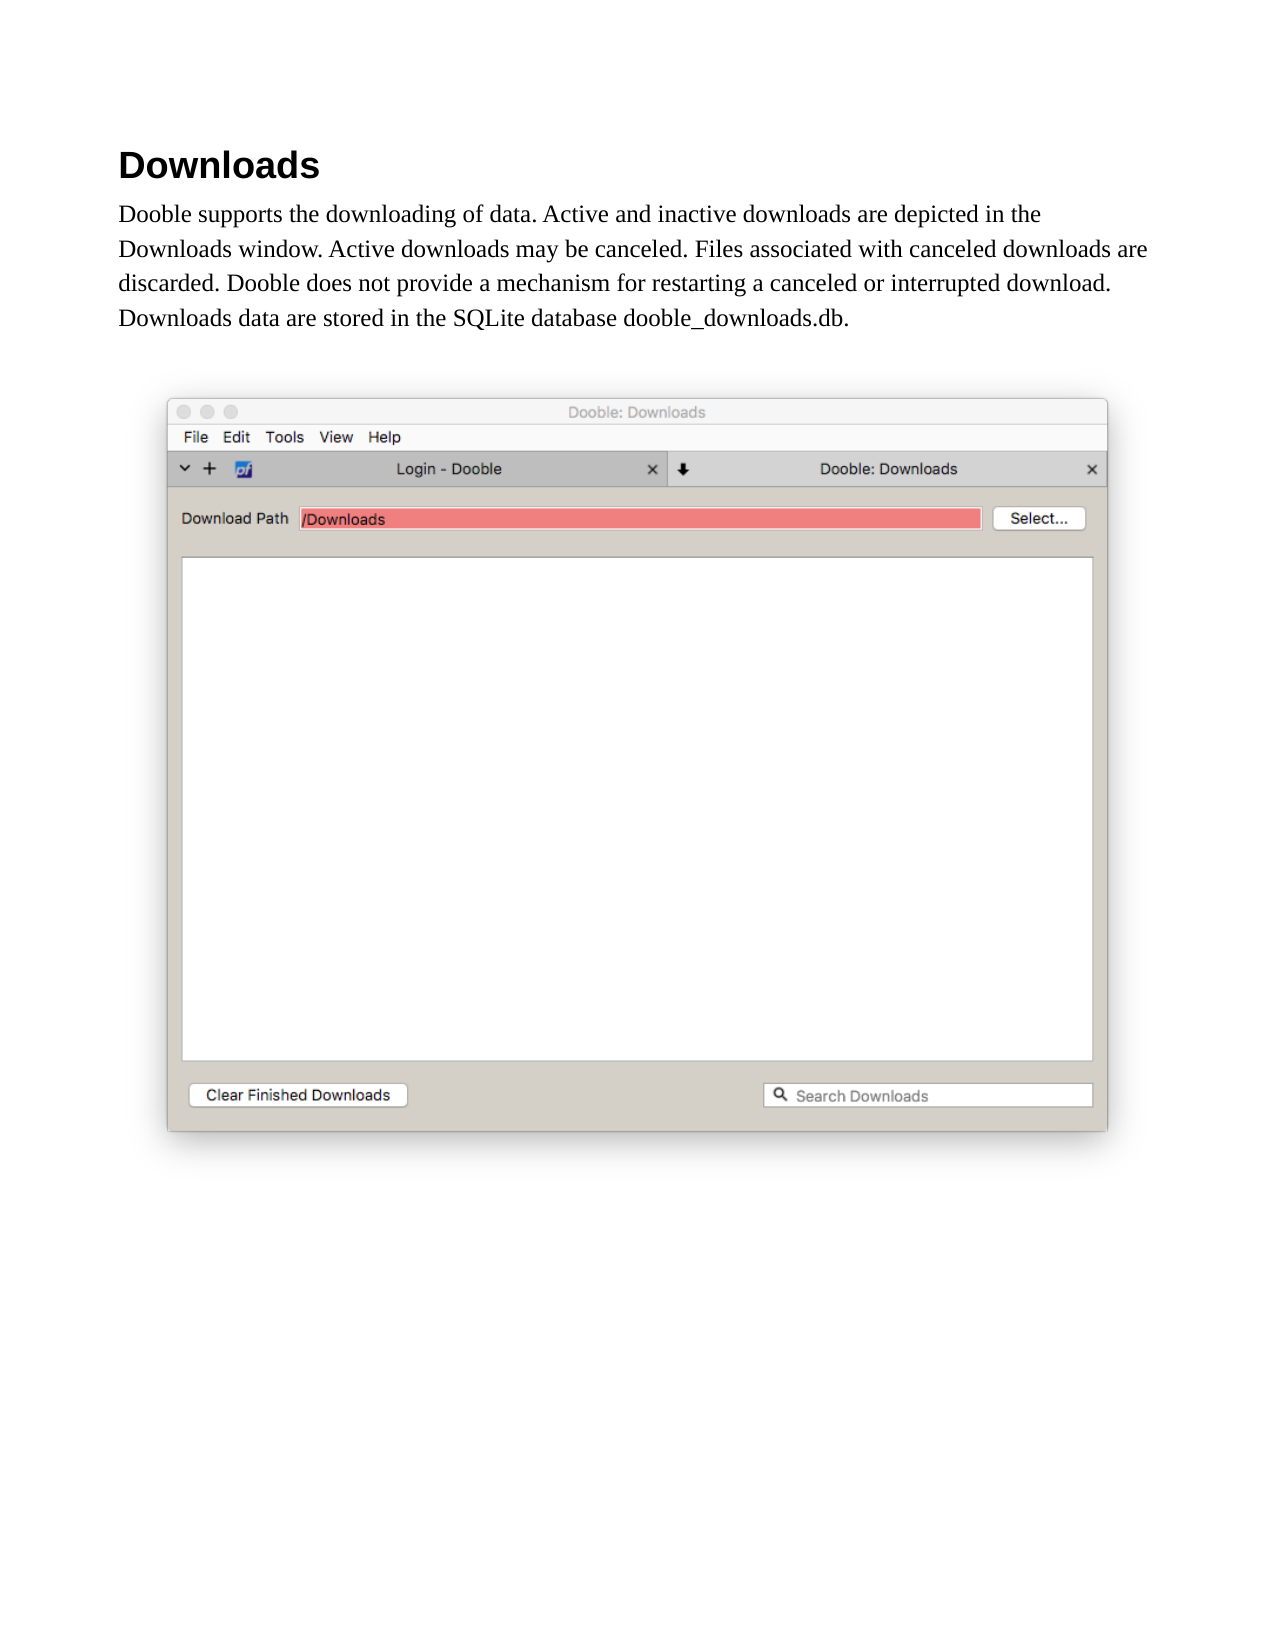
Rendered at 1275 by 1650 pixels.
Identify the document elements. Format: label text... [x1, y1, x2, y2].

picture [118, 359, 1157, 1190]
subtitle Downloads [118, 143, 1157, 187]
text Dooble supports the downloading of data. Active and inactive downloads are depicted in the Downloads window. Active downloads may be canceled. Files associated with canceled downloads are discarded. Dooble does not provide a mechanism for restarting a canceled or interrupted download. Downloads data are stored in the SQLite database dooble_downloads.db. [118, 199, 1157, 331]
